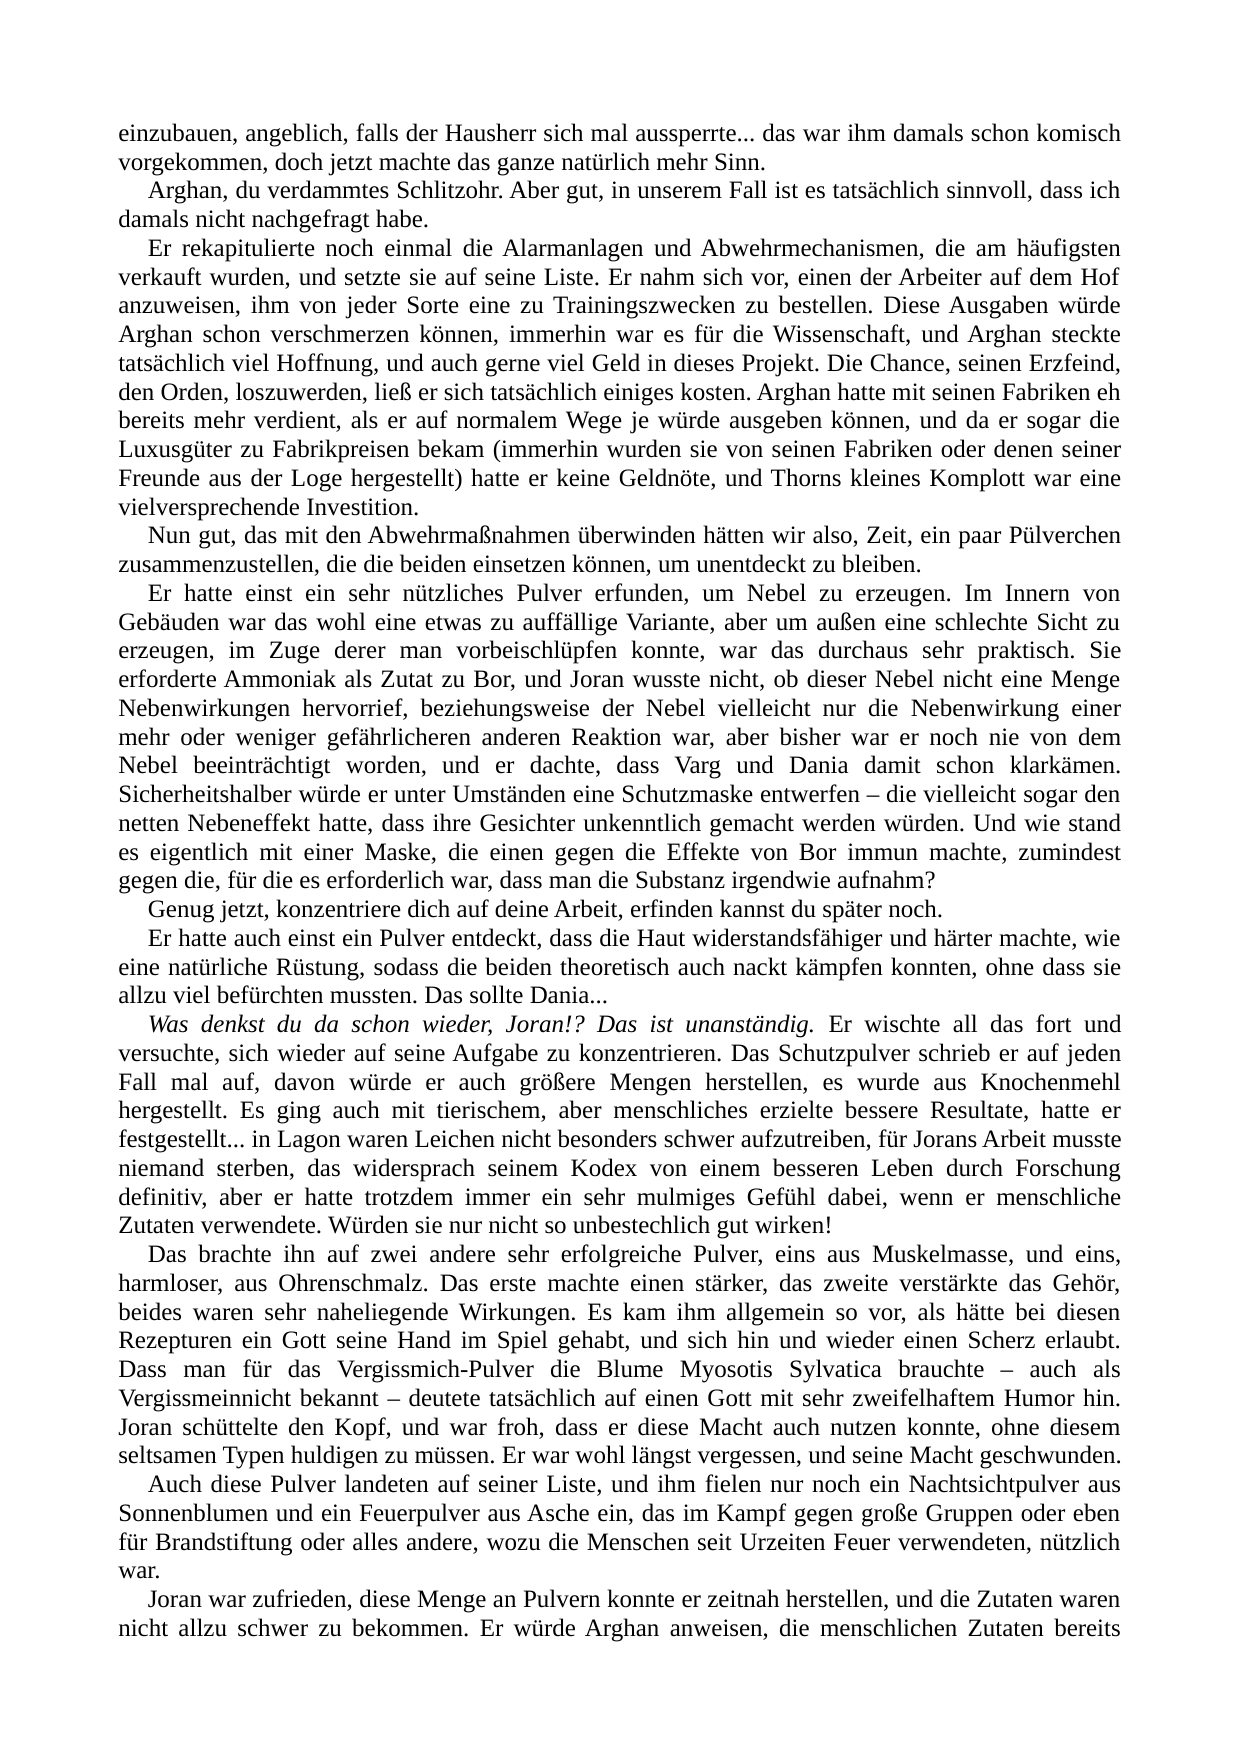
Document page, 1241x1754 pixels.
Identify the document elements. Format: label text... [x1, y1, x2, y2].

text Er hatte auch einst ein Pulver entdeckt, dass die Haut widerstandsfähiger und härter machte, wie eine natürliche Rüstung, sodass die beiden theoretisch auch nackt kämpfen konnten, ohne dass sie allzu viel befürchten mussten. Das sollte Dania... [118, 923, 1122, 1009]
text Arghan, du verdammtes Schlitzohr. Aber gut, in unserem Fall ist es tatsächlich sinnvoll, dass ich damals nicht nachgefragt habe. [118, 176, 1122, 233]
text Das brachte ihn auf zwei andere sehr erfolgreiche Pulver, eins aus Muskelmasse, und eins, harmloser, aus Ohrenschmalz. Das erste machte einen stärker, das zweite verstärkte das Gehör, beides waren sehr naheliegende Wirkungen. Es kam ihm allgemein so vor, als hätte bei diesen Rezepturen ein Gott seine Hand im Spiel gehabt, und sich hin und wieder einen Scherz erlaubt. Dass man für das Vergissmich-Pulver die Blume Myosotis Sylvatica brauchte – auch als Vergissmeinnicht bekannt – deutete tatsächlich auf einen Gott mit sehr zweifelhaftem Humor hin. Joran schüttelte den Kopf, und war froh, dass er diese Macht auch nutzen konnte, ohne diesem seltsamen Typen huldigen zu müssen. Er war wohl längst vergessen, und seine Macht geschwunden. [118, 1239, 1122, 1469]
text Genug jetzt, konzentriere dich auf deine Arbeit, erfinden kannst du später noch. [118, 894, 1122, 923]
text Nun gut, das mit den Abwehrmaßnahmen überwinden hätten wir also, Zeit, ein paar Pülverchen zusammenzustellen, die die beiden einsetzen können, um unentdeckt zu bleiben. [118, 521, 1122, 578]
text Er rekapitulierte noch einmal die Alarmanlagen und Abwehrmechanismen, die am häufigsten verkauft wurden, und setzte sie auf seine Liste. Er nahm sich vor, einen der Arbeiter auf dem Hof anzuweisen, ihm von jeder Sorte eine zu Trainingszwecken zu bestellen. Diese Ausgaben würde Arghan schon verschmerzen können, immerhin war es für die Wissenschaft, und Arghan steckte tatsächlich viel Hoffnung, und auch gerne viel Geld in dieses Projekt. Die Chance, seinen Erzfeind, den Orden, loszuwerden, ließ er sich tatsächlich einiges kosten. Arghan hatte mit seinen Fabriken eh bereits mehr verdient, als er auf normalem Wege je würde ausgeben können, und da er sogar die Luxusgüter zu Fabrikpreisen bekam (immerhin wurden sie von seinen Fabriken oder denen seiner Freunde aus der Loge hergestellt) hatte er keine Geldnöte, und Thorns kleines Komplott war eine vielversprechende Investition. [118, 233, 1122, 521]
text Joran war zufrieden, diese Menge an Pulvern konnte er zeitnah herstellen, und die Zutaten waren nicht allzu schwer zu bekommen. Er würde Arghan anweisen, die menschlichen Zutaten bereits [118, 1584, 1122, 1642]
text Er hatte einst ein sehr nützliches Pulver erfunden, um Nebel zu erzeugen. Im Innern von Gebäuden war das wohl eine etwas zu auffällige Variante, aber um außen eine schlechte Sicht zu erzeugen, im Zuge derer man vorbeischlüpfen konnte, war das durchaus sehr praktisch. Sie erforderte Ammoniak als Zutat zu Bor, und Joran wusste nicht, ob dieser Nebel nicht eine Menge Nebenwirkungen hervorrief, beziehungsweise der Nebel vielleicht nur die Nebenwirkung einer mehr oder weniger gefährlicheren anderen Reaktion war, aber bisher war er noch nie von dem Nebel beeinträchtigt worden, und er dachte, dass Varg und Dania damit schon klarkämen. Sicherheitshalber würde er unter Umständen eine Schutzmaske entwerfen – die vielleicht sogar den netten Nebeneffekt hatte, dass ihre Gesichter unkenntlich gemacht werden würden. Und wie stand es eigentlich mit einer Maske, die einen gegen die Effekte von Bor immun machte, zumindest gegen die, für die es erforderlich war, dass man die Substanz irgendwie aufnahm? [118, 578, 1122, 894]
text Auch diese Pulver landeten auf seiner Liste, und ihm fielen nur noch ein Nachtsichtpulver aus Sonnenblumen und ein Feuerpulver aus Asche ein, das im Kampf gegen große Gruppen oder eben für Brandstiftung oder alles andere, wozu die Menschen seit Urzeiten Feuer verwendeten, nützlich war. [118, 1469, 1122, 1584]
text einzubauen, angeblich, falls der Hausherr sich mal aussperrte... das war ihm damals schon komisch vorgekommen, doch jetzt machte das ganze natürlich mehr Sinn. [118, 118, 1122, 176]
text Was denkst du da schon wieder, Joran!? Das ist unanständig. Er wischte all das fort und versuchte, sich wieder auf seine Aufgabe zu konzentrieren. Das Schutzpulver schrieb er auf jeden Fall mal auf, davon würde er auch größere Mengen herstellen, es wurde aus Knochenmehl hergestellt. Es ging auch mit tierischem, aber menschliches erzielte bessere Resultate, hatte er festgestellt... in Lagon waren Leichen nicht besonders schwer aufzutreiben, für Jorans Arbeit musste niemand sterben, das widersprach seinem Kodex von einem besseren Leben durch Forschung definitiv, aber er hatte trotzdem immer ein sehr mulmiges Gefühl dabei, wenn er menschliche Zutaten verwendete. Würden sie nur nicht so unbestechlich gut wirken! [118, 1009, 1122, 1239]
